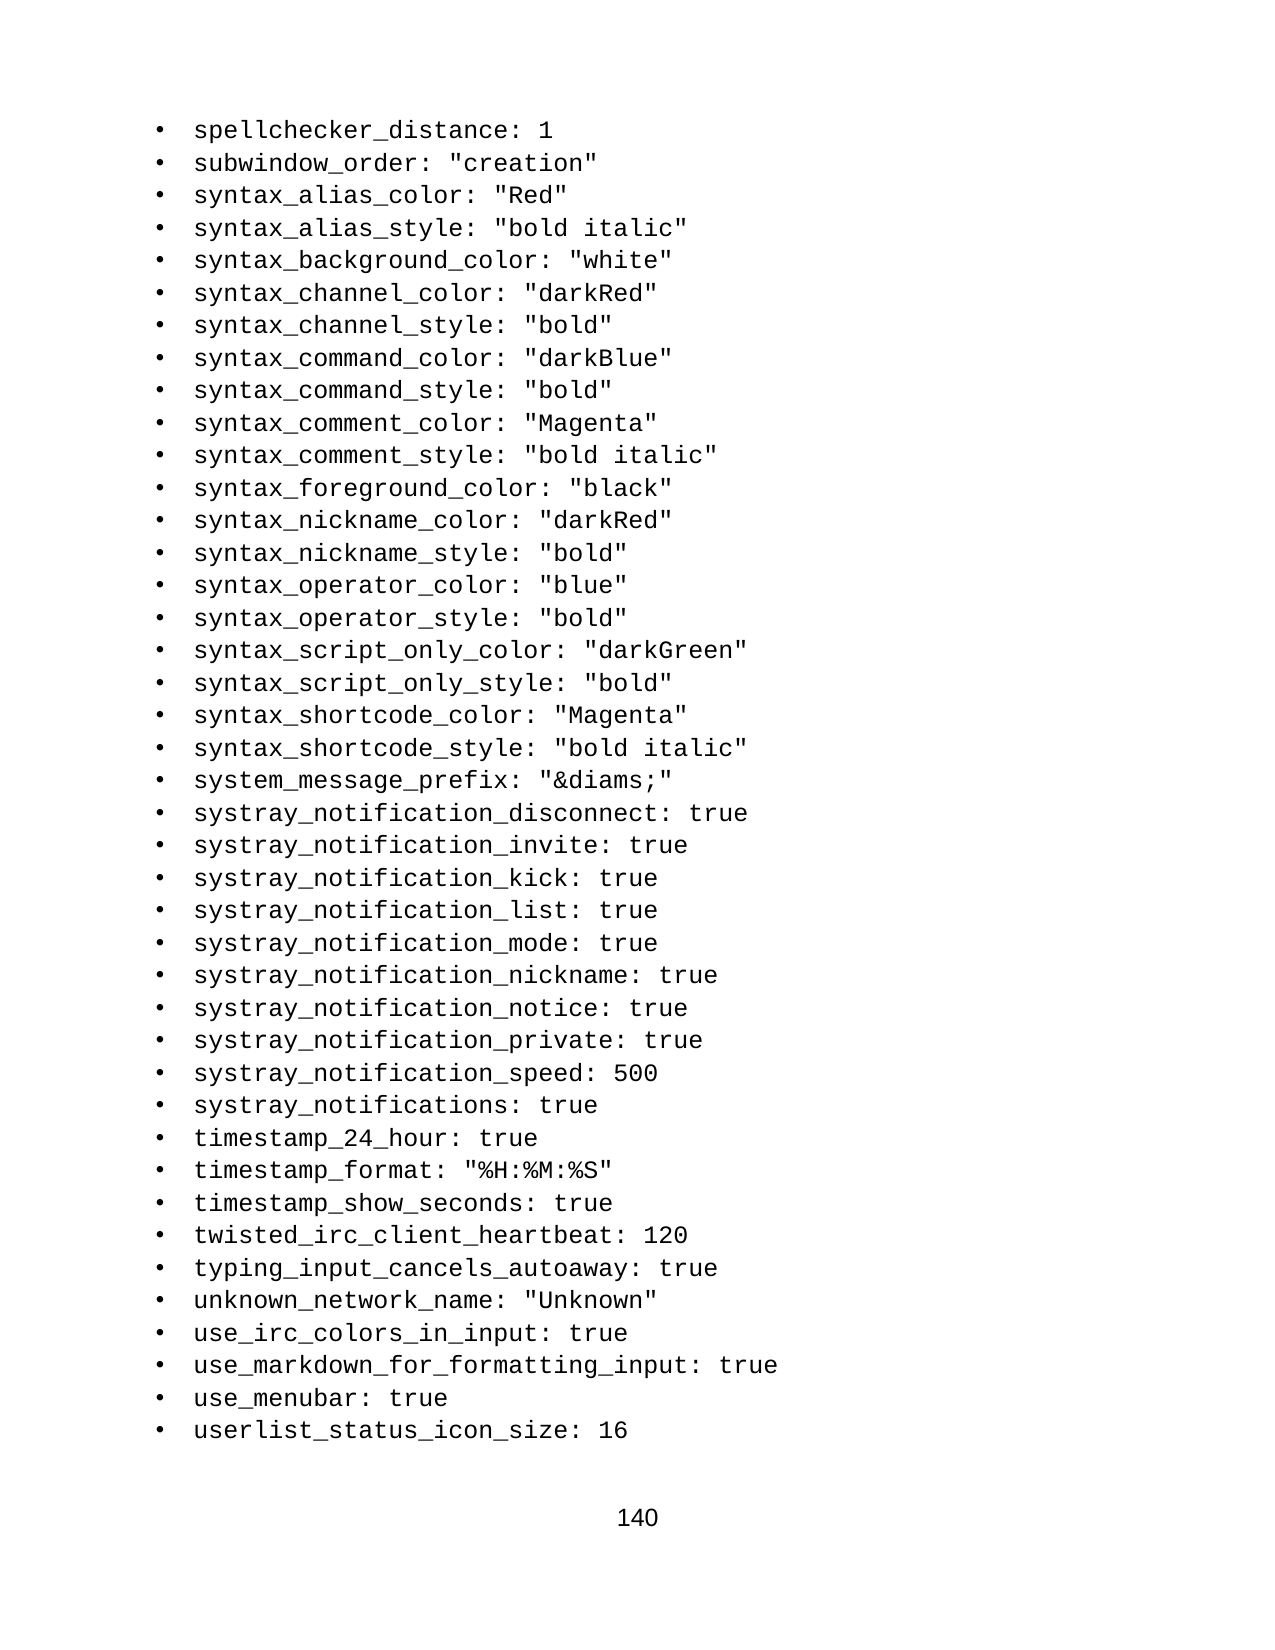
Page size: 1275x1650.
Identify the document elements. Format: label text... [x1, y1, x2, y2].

list syntax_command_style: "bold" [156, 378, 1157, 406]
list timestamp_format: "%H:%M:%S" [156, 1158, 1157, 1186]
list systray_notification_invite: true [156, 833, 1157, 861]
list typing_input_cancels_autoaway: true [156, 1256, 1157, 1284]
list system_message_prefix: "&diams;" [156, 768, 1157, 796]
list timestamp_show_seconds: true [156, 1191, 1157, 1219]
list syntax_nickname_style: "bold" [156, 541, 1157, 569]
list systray_notification_kick: true [156, 866, 1157, 894]
list systray_notification_list: true [156, 898, 1157, 926]
list userlist_status_icon_size: 16 [156, 1418, 1157, 1446]
list syntax_script_only_color: "darkGreen" [156, 638, 1157, 666]
list syntax_shortcode_color: "Magenta" [156, 703, 1157, 731]
list syntax_background_color: "white" [156, 248, 1157, 276]
list syntax_foreground_color: "black" [156, 476, 1157, 504]
list syntax_channel_style: "bold" [156, 313, 1157, 341]
list twisted_irc_client_heartbeat: 120 [156, 1223, 1157, 1251]
list timestamp_24_hour: true [156, 1126, 1157, 1154]
list systray_notification_speed: 500 [156, 1061, 1157, 1089]
list systray_notifications: true [156, 1093, 1157, 1121]
list unknown_network_name: "Unknown" [156, 1288, 1157, 1316]
list syntax_channel_color: "darkRed" [156, 281, 1157, 309]
list syntax_operator_style: "bold" [156, 606, 1157, 634]
list systray_notification_private: true [156, 1028, 1157, 1056]
list systray_notification_nickname: true [156, 963, 1157, 991]
list use_menubar: true [156, 1386, 1157, 1414]
list systray_notification_notice: true [156, 996, 1157, 1024]
list syntax_nickname_color: "darkRed" [156, 508, 1157, 536]
list syntax_operator_color: "blue" [156, 573, 1157, 601]
list systray_notification_disconnect: true [156, 801, 1157, 829]
list systray_notification_mode: true [156, 931, 1157, 959]
list use_irc_colors_in_input: true [156, 1321, 1157, 1349]
list syntax_shortcode_style: "bold italic" [156, 736, 1157, 764]
list spellchecker_distance: 1 [156, 118, 1157, 146]
list syntax_alias_style: "bold italic" [156, 216, 1157, 244]
list syntax_comment_style: "bold italic" [156, 443, 1157, 471]
list syntax_command_color: "darkBlue" [156, 346, 1157, 374]
list use_markdown_for_formatting_input: true [156, 1353, 1157, 1381]
list syntax_alias_color: "Red" [156, 183, 1157, 211]
list syntax_comment_color: "Magenta" [156, 411, 1157, 439]
list subwindow_order: "creation" [156, 151, 1157, 179]
list syntax_script_only_style: "bold" [156, 671, 1157, 699]
